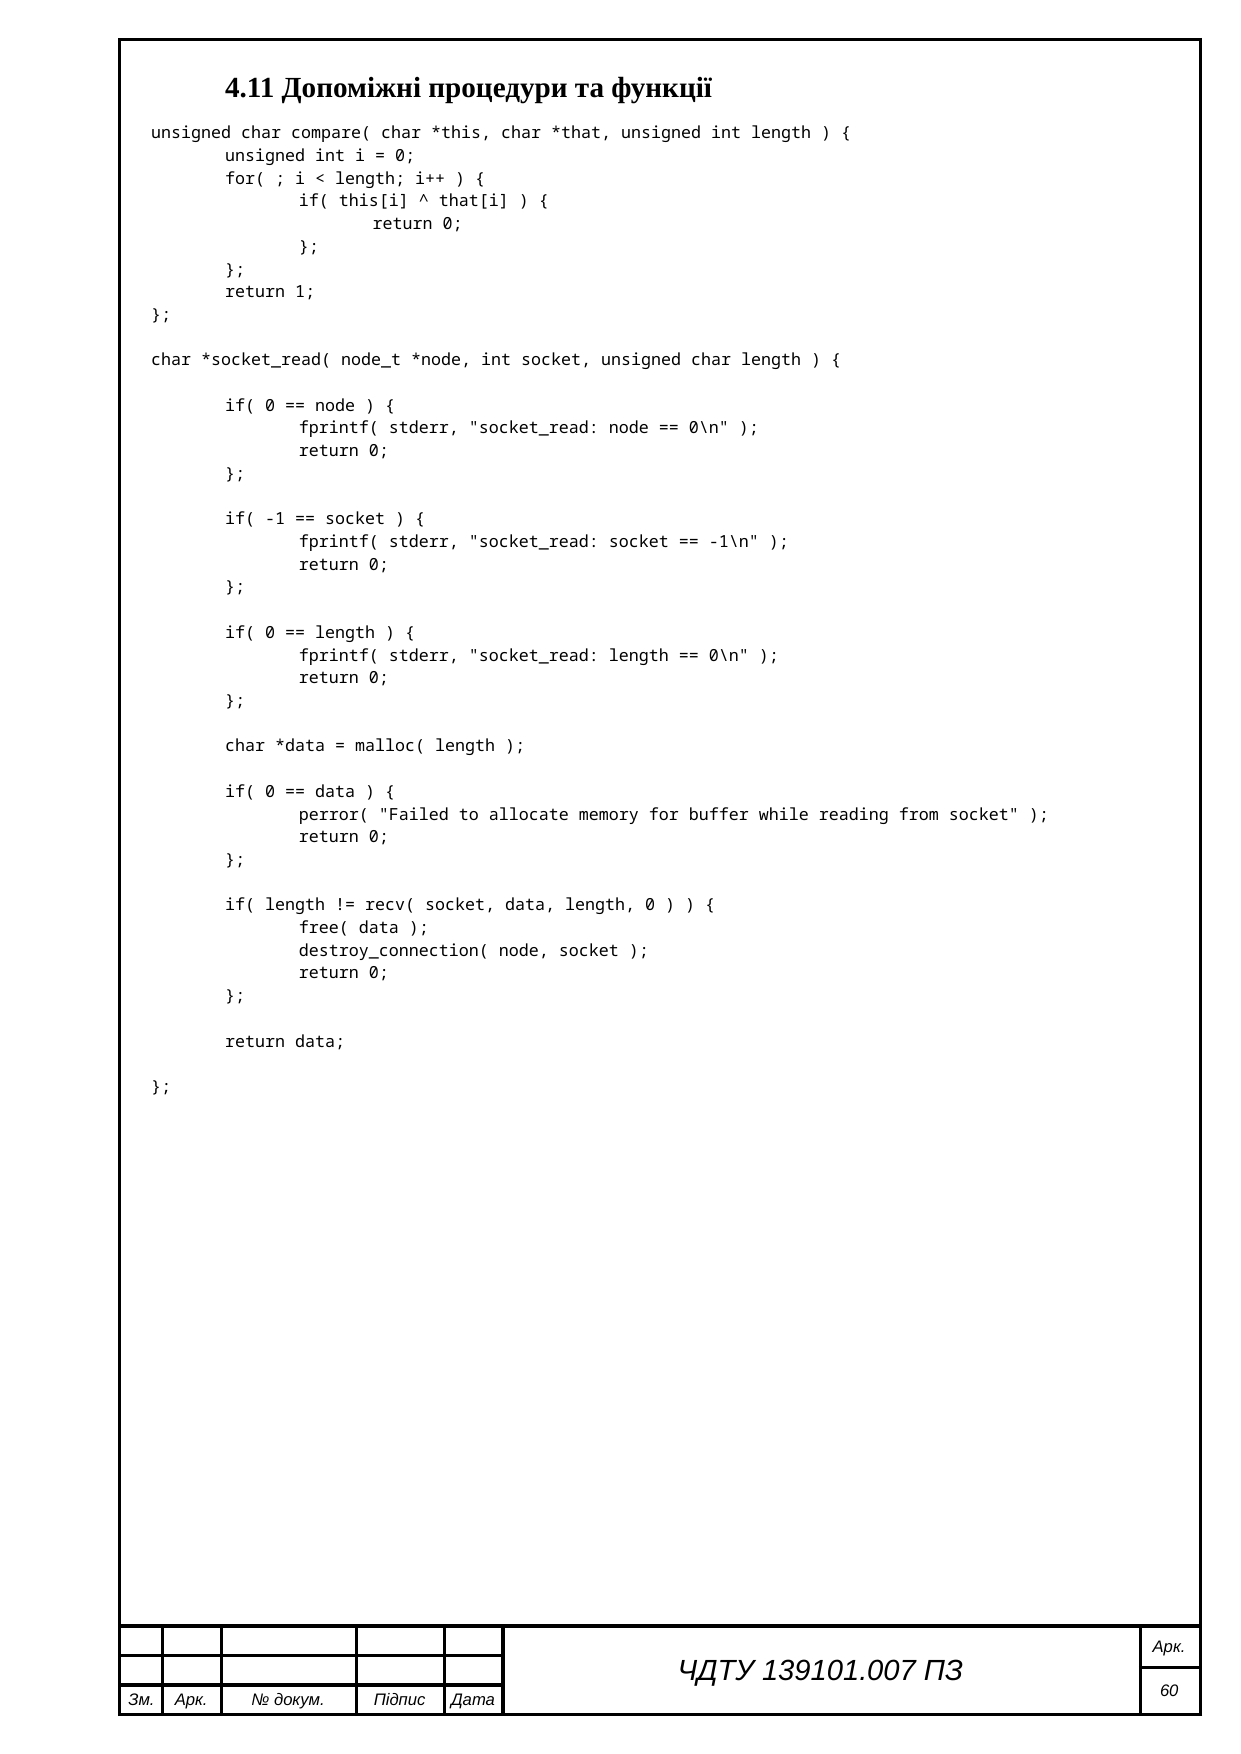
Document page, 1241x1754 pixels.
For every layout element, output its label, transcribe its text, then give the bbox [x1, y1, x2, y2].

text for( ; i < length; i++ ) { [151, 166, 1170, 189]
text destroy_connection( node, socket ); [151, 938, 1170, 961]
text return 0; [151, 666, 1170, 688]
text }; [151, 984, 1170, 1006]
text }; [151, 302, 1170, 325]
text char *socket_read( node_t *node, int socket, unsigned char length ) { [151, 348, 1170, 371]
text }; [151, 688, 1170, 711]
text return 0; [151, 439, 1170, 461]
text 4.11 Допоміжні процедури та функції [151, 71, 1170, 104]
text return 0; [151, 825, 1170, 847]
text return 0; [151, 212, 1170, 234]
text fprintf( stderr, "socket_read: node == 0\n" ); [151, 416, 1170, 439]
text unsigned char compare( char *this, char *that, unsigned int length ) { [151, 121, 1170, 143]
text if( 0 == node ) { [151, 393, 1170, 416]
text if( length != recv( socket, data, length, 0 ) ) { [151, 893, 1170, 916]
text perror( "Failed to allocate memory for buffer while reading from socket" ); [151, 802, 1170, 825]
text }; [151, 575, 1170, 598]
text return data; [151, 1029, 1170, 1052]
text }; [151, 234, 1170, 257]
text }; [151, 461, 1170, 484]
text if( this[i] ^ that[i] ) { [151, 189, 1170, 212]
text }; [151, 257, 1170, 280]
text fprintf( stderr, "socket_read: length == 0\n" ); [151, 643, 1170, 666]
text }; [151, 847, 1170, 870]
text char *data = malloc( length ); [151, 734, 1170, 757]
text return 0; [151, 961, 1170, 984]
text if( 0 == data ) { [151, 779, 1170, 802]
text return 0; [151, 552, 1170, 575]
text fprintf( stderr, "socket_read: socket == -1\n" ); [151, 529, 1170, 552]
text if( -1 == socket ) { [151, 507, 1170, 529]
text unsigned int i = 0; [151, 143, 1170, 166]
text if( 0 == length ) { [151, 620, 1170, 643]
text }; [151, 1074, 1170, 1097]
text free( data ); [151, 916, 1170, 938]
text return 1; [151, 280, 1170, 302]
